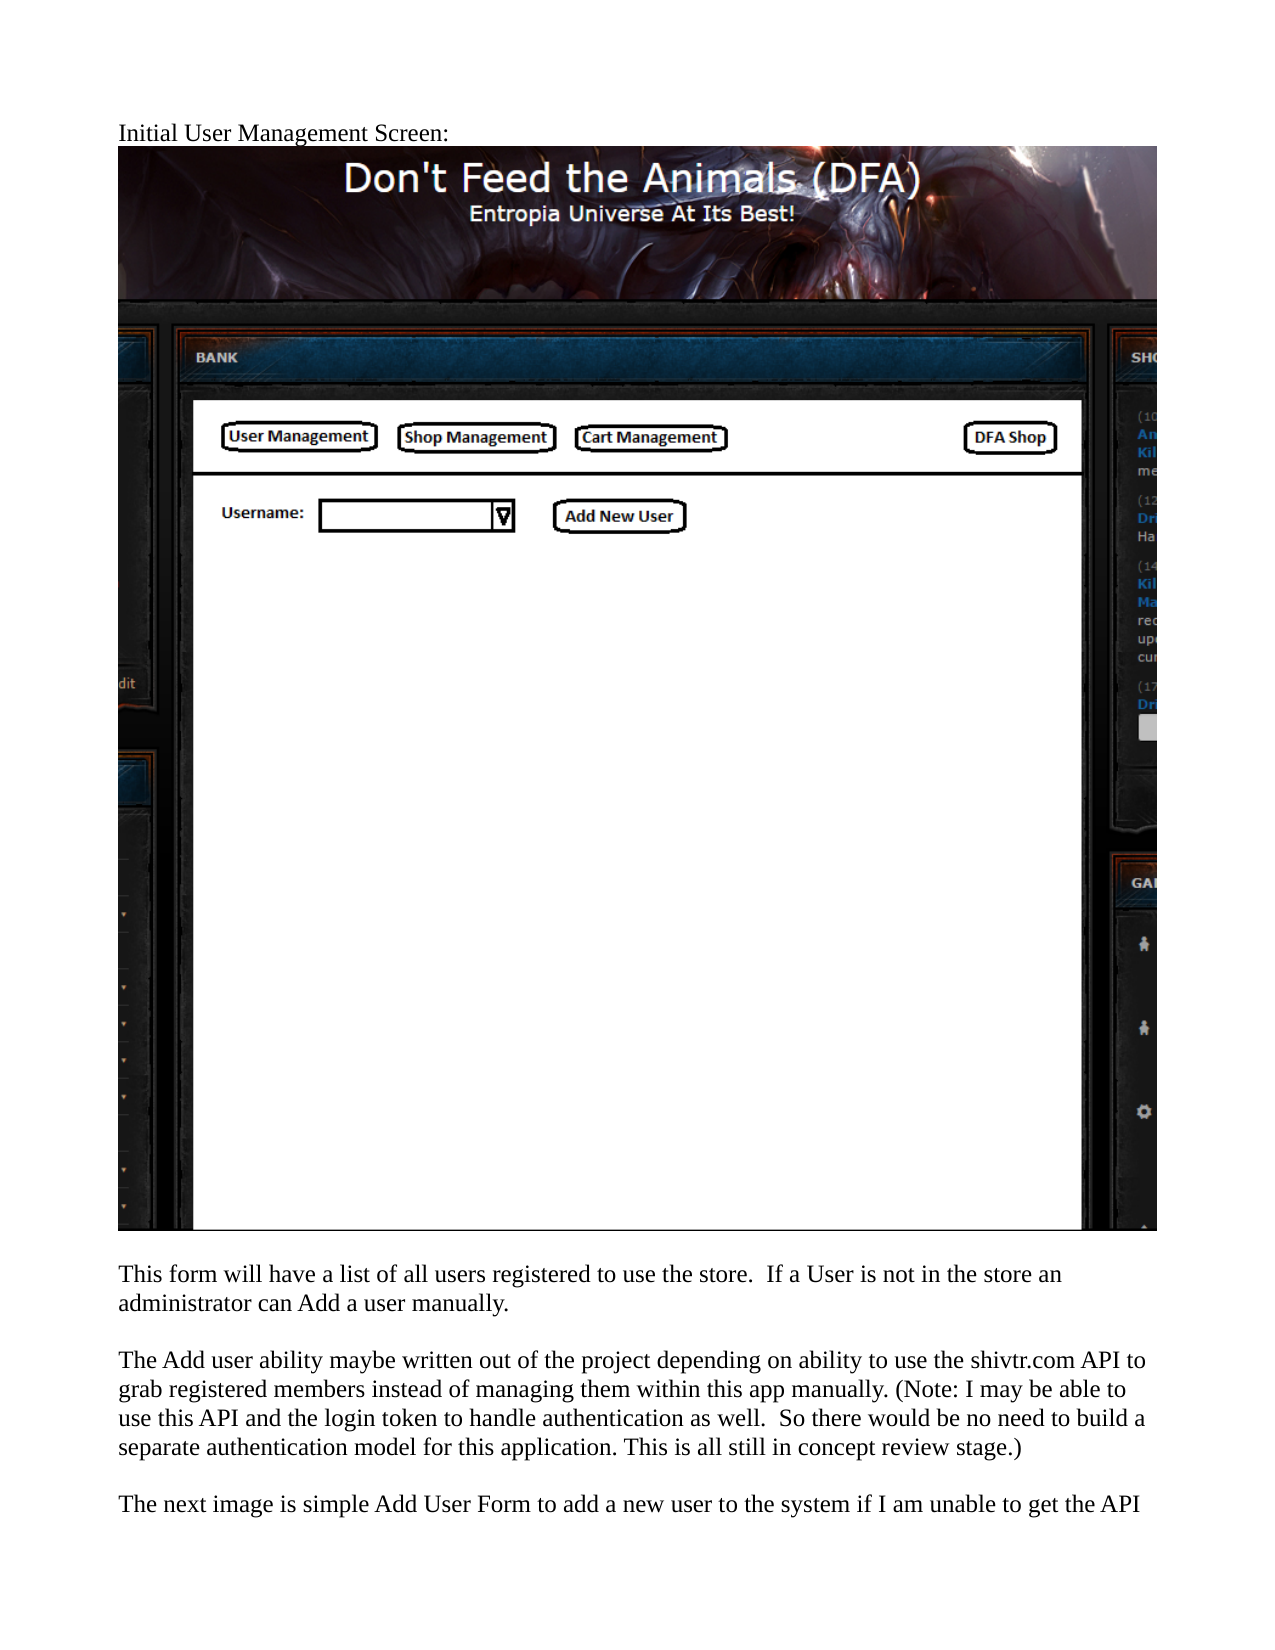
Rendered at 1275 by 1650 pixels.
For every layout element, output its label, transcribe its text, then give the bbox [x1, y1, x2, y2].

text The Add user ability maybe written out of the project depending on ability to use the shivtr.com API to grab registered members instead of managing them within this app manually. (Note: I may be able to use this API and the login token to handle authentication as well. So there would be no need to build a separate authentication model for this application. This is all still in concept review stage.) [118, 1346, 1157, 1461]
text The next image is simple Add User Form to add a new user to the system if I am unable to get the API [118, 1489, 1157, 1518]
text Initial User Management Screen: [118, 118, 1157, 146]
text This form will have a list of all users registered to use the store. If a User is not in the store an administrator can Add a user manually. [118, 1259, 1157, 1317]
picture [118, 146, 1157, 1231]
